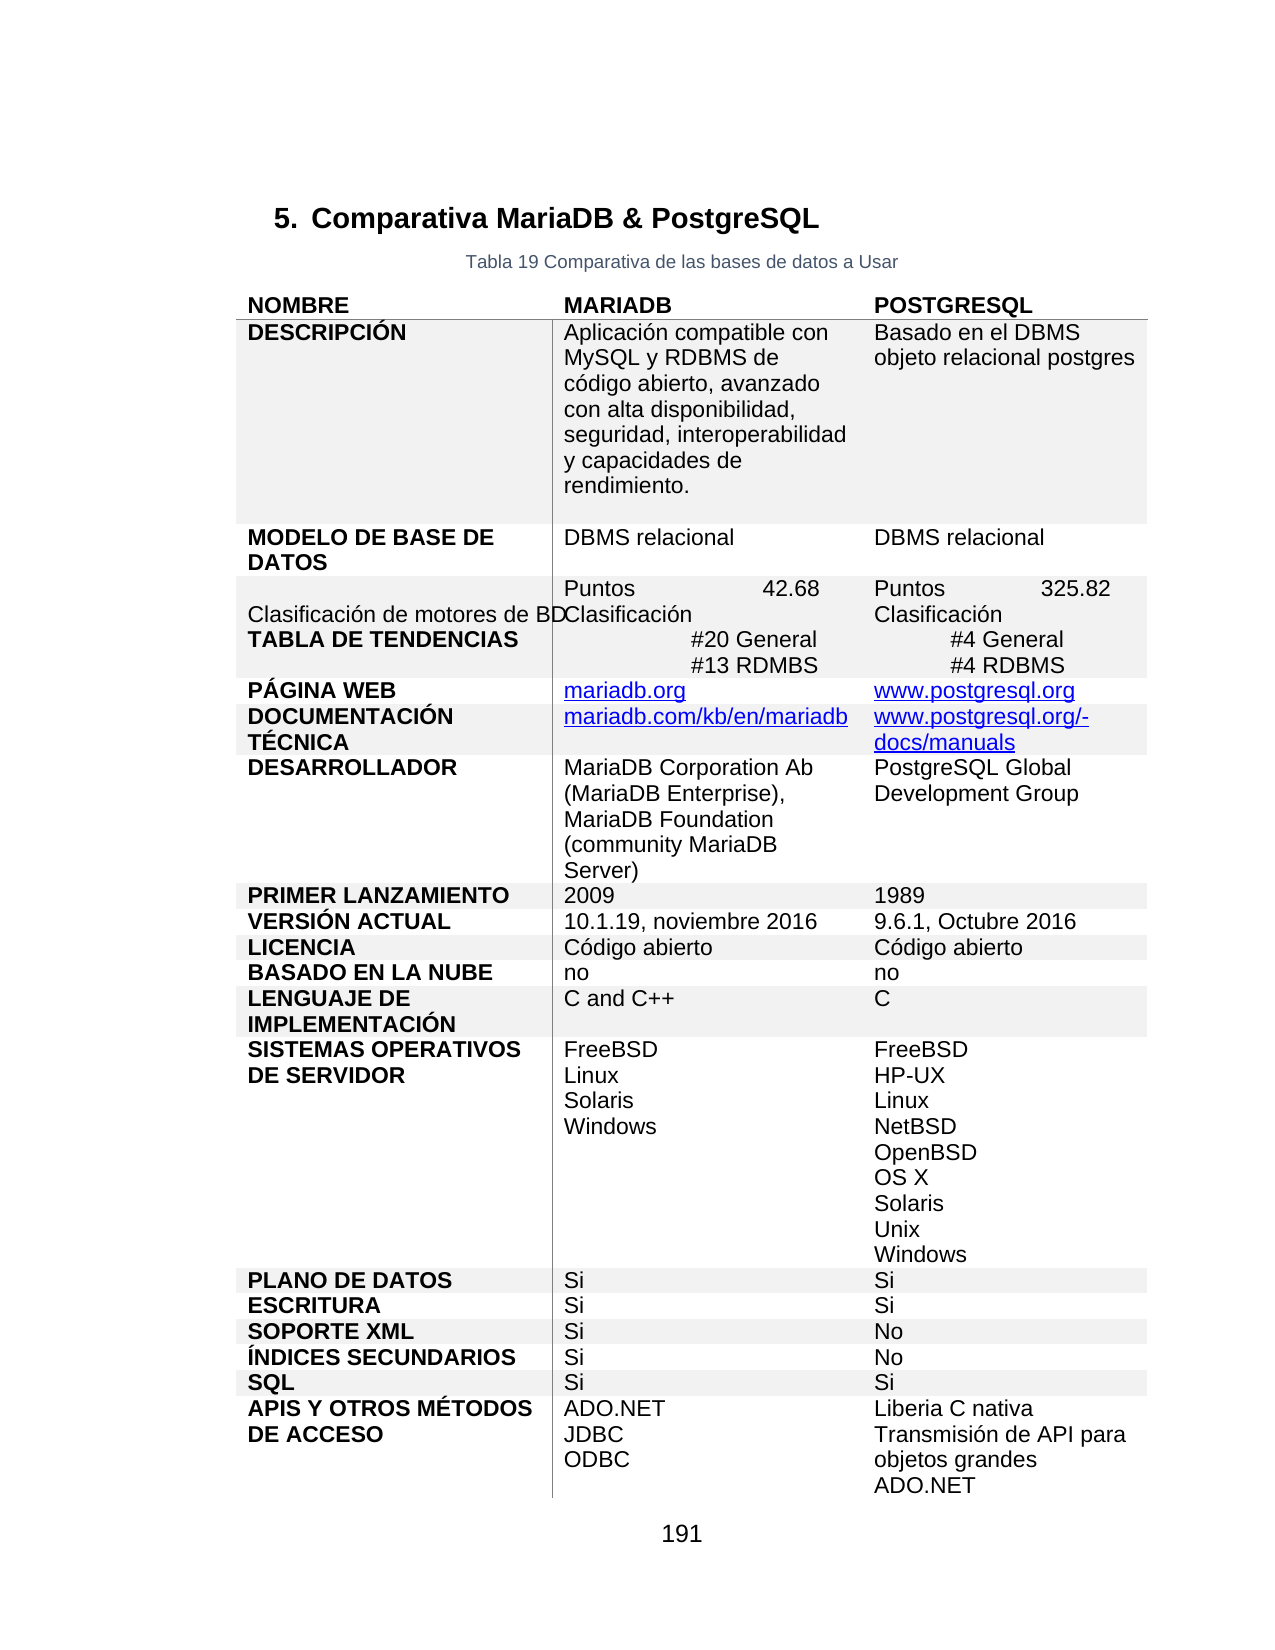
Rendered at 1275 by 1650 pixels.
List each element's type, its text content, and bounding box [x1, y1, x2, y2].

table_cell Si [553, 1268, 863, 1293]
table_cell Basado en la nube [236, 960, 552, 986]
table_cell no [553, 960, 863, 986]
table_cell www.postgresql.org [863, 678, 1147, 704]
table_header MariaDB [553, 293, 863, 318]
table_cell APIs y otros métodos de acceso [236, 1396, 552, 1498]
table_cell No [863, 1345, 1147, 1370]
table_cell Soporte XML [236, 1319, 552, 1344]
table_cell no [863, 960, 1147, 986]
table_cell FreeBSD Linux Solaris Windows [553, 1037, 863, 1268]
table_header PostgreSQL [863, 293, 1147, 318]
table_cell PostgreSQL Global Development Group [863, 755, 1147, 883]
table_cell C and C++ [553, 986, 863, 1037]
table_cell Basado en el DBMS objeto relacional postgres [863, 320, 1147, 524]
table_cell DBMS relacional [863, 525, 1147, 576]
table_cell Puntos 325.82 Clasificación #4 General #4 RDBMS [863, 576, 1147, 678]
table_cell 10.1.19, noviembre 2016 [553, 909, 863, 934]
table_cell www.postgresql.org/­docs/­manuals [863, 704, 1147, 755]
table_cell Plano de datos [236, 1268, 552, 1293]
table_cell Si [863, 1370, 1147, 1396]
table_cell Sistemas operativos de servidor [236, 1037, 552, 1268]
table_cell FreeBSD HP-UX Linux NetBSD OpenBSD OS X Solaris Unix Windows [863, 1037, 1147, 1268]
table_cell Código abierto [863, 935, 1147, 960]
table_cell 9.6.1, Octubre 2016 [863, 909, 1147, 934]
subtitle Comparativa MariaDB & PostgreSQL [274, 202, 1127, 235]
table_cell No [863, 1319, 1147, 1344]
table_cell 1989 [863, 883, 1147, 909]
table_header [248, 576, 552, 601]
table_cell Descripción [236, 320, 552, 524]
table_cell Aplicación compatible con MySQL y RDBMS de código abierto, avanzado con alta disponibilidad, seguridad, interoperabilidad y capacidades de rendimiento. [553, 320, 863, 524]
table_cell Clasificación de motores de BD [248, 601, 552, 627]
table_cell Desarrollador [236, 755, 552, 883]
table_cell Primer lanzamiento [236, 883, 552, 909]
table_cell DBMS relacional [553, 525, 863, 576]
table_cell ADO.NET JDBC ODBC [553, 1396, 863, 1498]
table_cell Si [553, 1370, 863, 1396]
text Tabla 19 Comparativa de las bases de datos a Usar [236, 251, 1127, 272]
table_cell Si [553, 1293, 863, 1319]
table_cell C [863, 986, 1147, 1037]
table_cell Documentación técnica [236, 704, 552, 755]
table_cell Si [553, 1345, 863, 1370]
table_header Nombre [236, 293, 552, 318]
table_cell Licencia [236, 935, 552, 960]
table_cell mariadb.com/­kb/­en/­mariadb [553, 704, 863, 755]
table_cell Si [863, 1293, 1147, 1319]
table_cell 2009 [553, 883, 863, 909]
table_cell Si [553, 1319, 863, 1344]
table_cell Código abierto [553, 935, 863, 960]
table_cell mariadb.org [553, 678, 863, 704]
table_cell Liberia C nativa Transmisión de API para objetos grandes ADO.NET [863, 1396, 1147, 1498]
table_cell Página web [236, 678, 552, 704]
table_cell Índices secundarios [236, 1345, 552, 1370]
table_cell Si [863, 1268, 1147, 1293]
table_cell SQL [236, 1370, 552, 1396]
table_cell Modelo de base de datos [236, 525, 552, 576]
table_cell Lenguaje de implementación [236, 986, 552, 1037]
table_cell Tabla de tendencias [236, 576, 552, 678]
table_cell MariaDB Corporation Ab (MariaDB Enterprise), MariaDB Foundation (community MariaDB Server) [553, 755, 863, 883]
table_cell Versión actual [236, 909, 552, 934]
table_cell Escritura [236, 1293, 552, 1319]
table_cell Puntos 42.68 Clasificación #20 General #13 RDMBS [553, 576, 863, 678]
